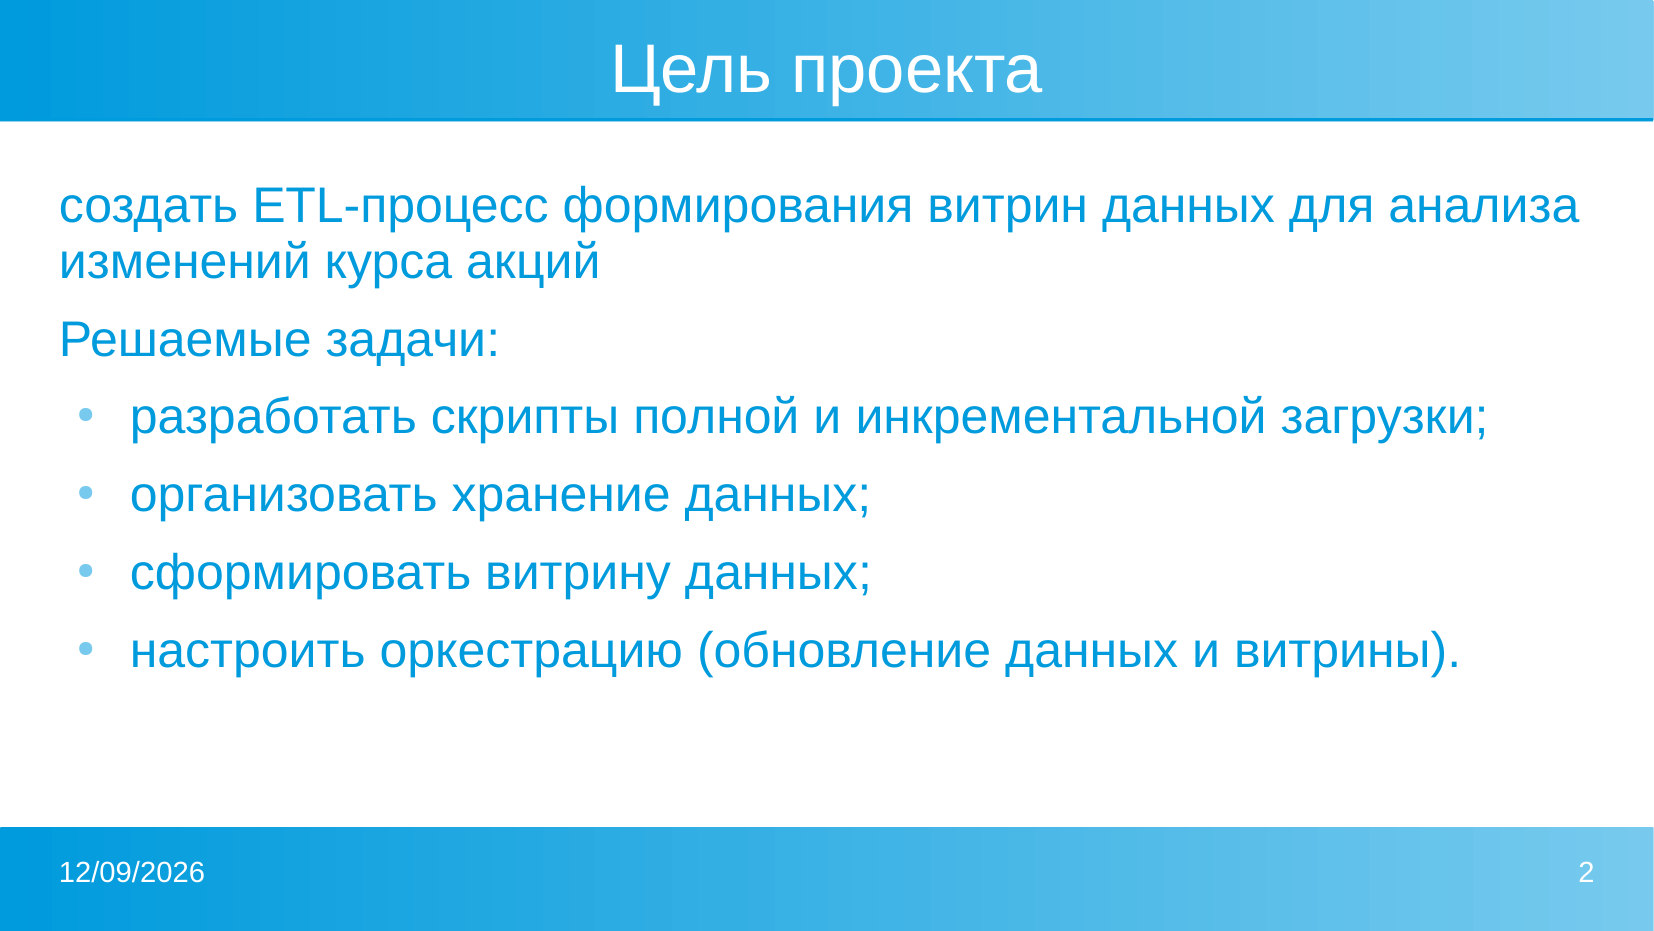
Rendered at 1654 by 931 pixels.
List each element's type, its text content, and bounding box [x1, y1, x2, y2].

list создать ETL-процесс формирования витрин данных для анализа изменений курса акций Решаемые задачи: разработать скрипты полной и инкрементальной загрузки; организовать хранение данных; сформировать витрину данных; настроить оркестрацию (обновление данных и витрины). [59, 177, 1595, 768]
title Цель проекта [59, 29, 1595, 108]
